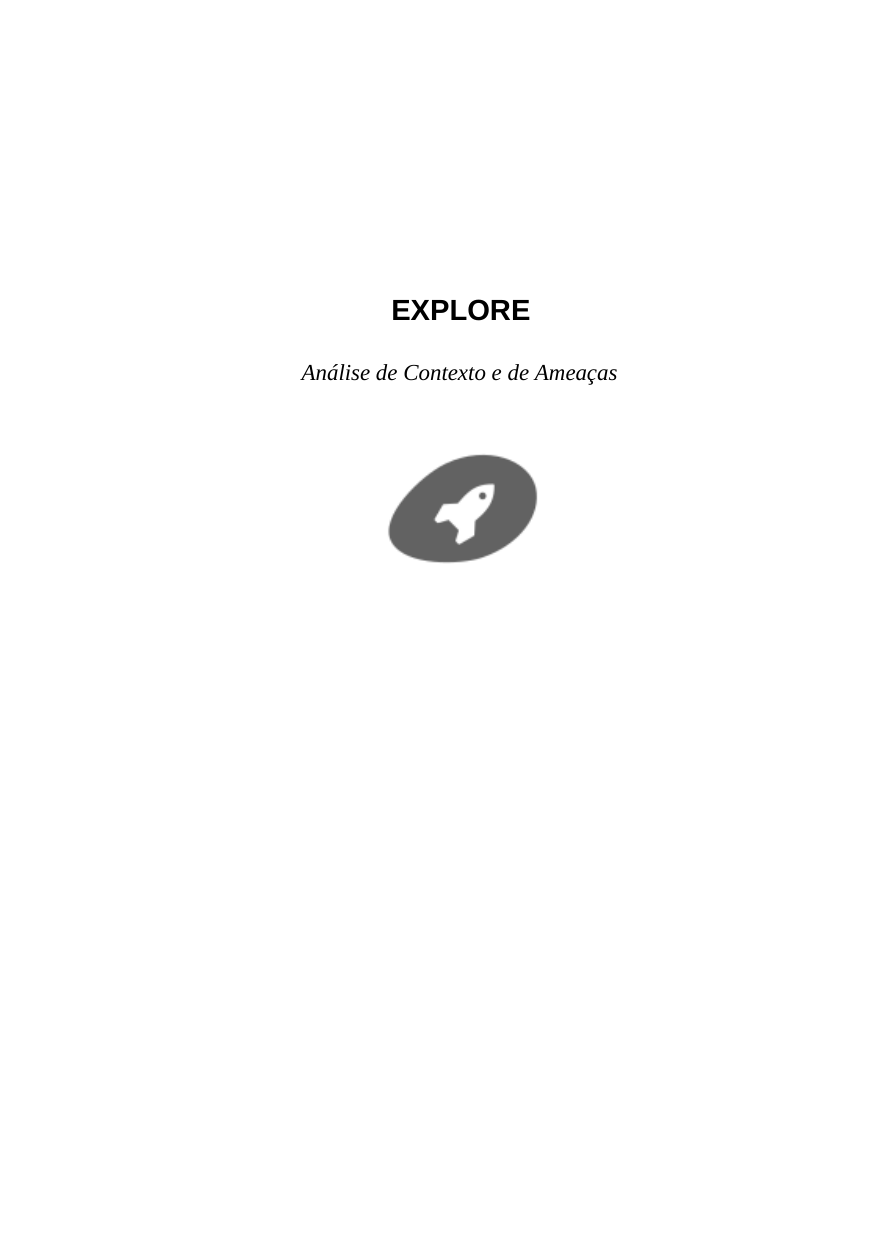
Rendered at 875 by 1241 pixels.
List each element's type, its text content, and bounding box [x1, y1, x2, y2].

text Análise de Contexto e de Ameaças [148, 359, 774, 386]
subtitle EXPLORE [148, 293, 774, 327]
picture [365, 438, 556, 575]
